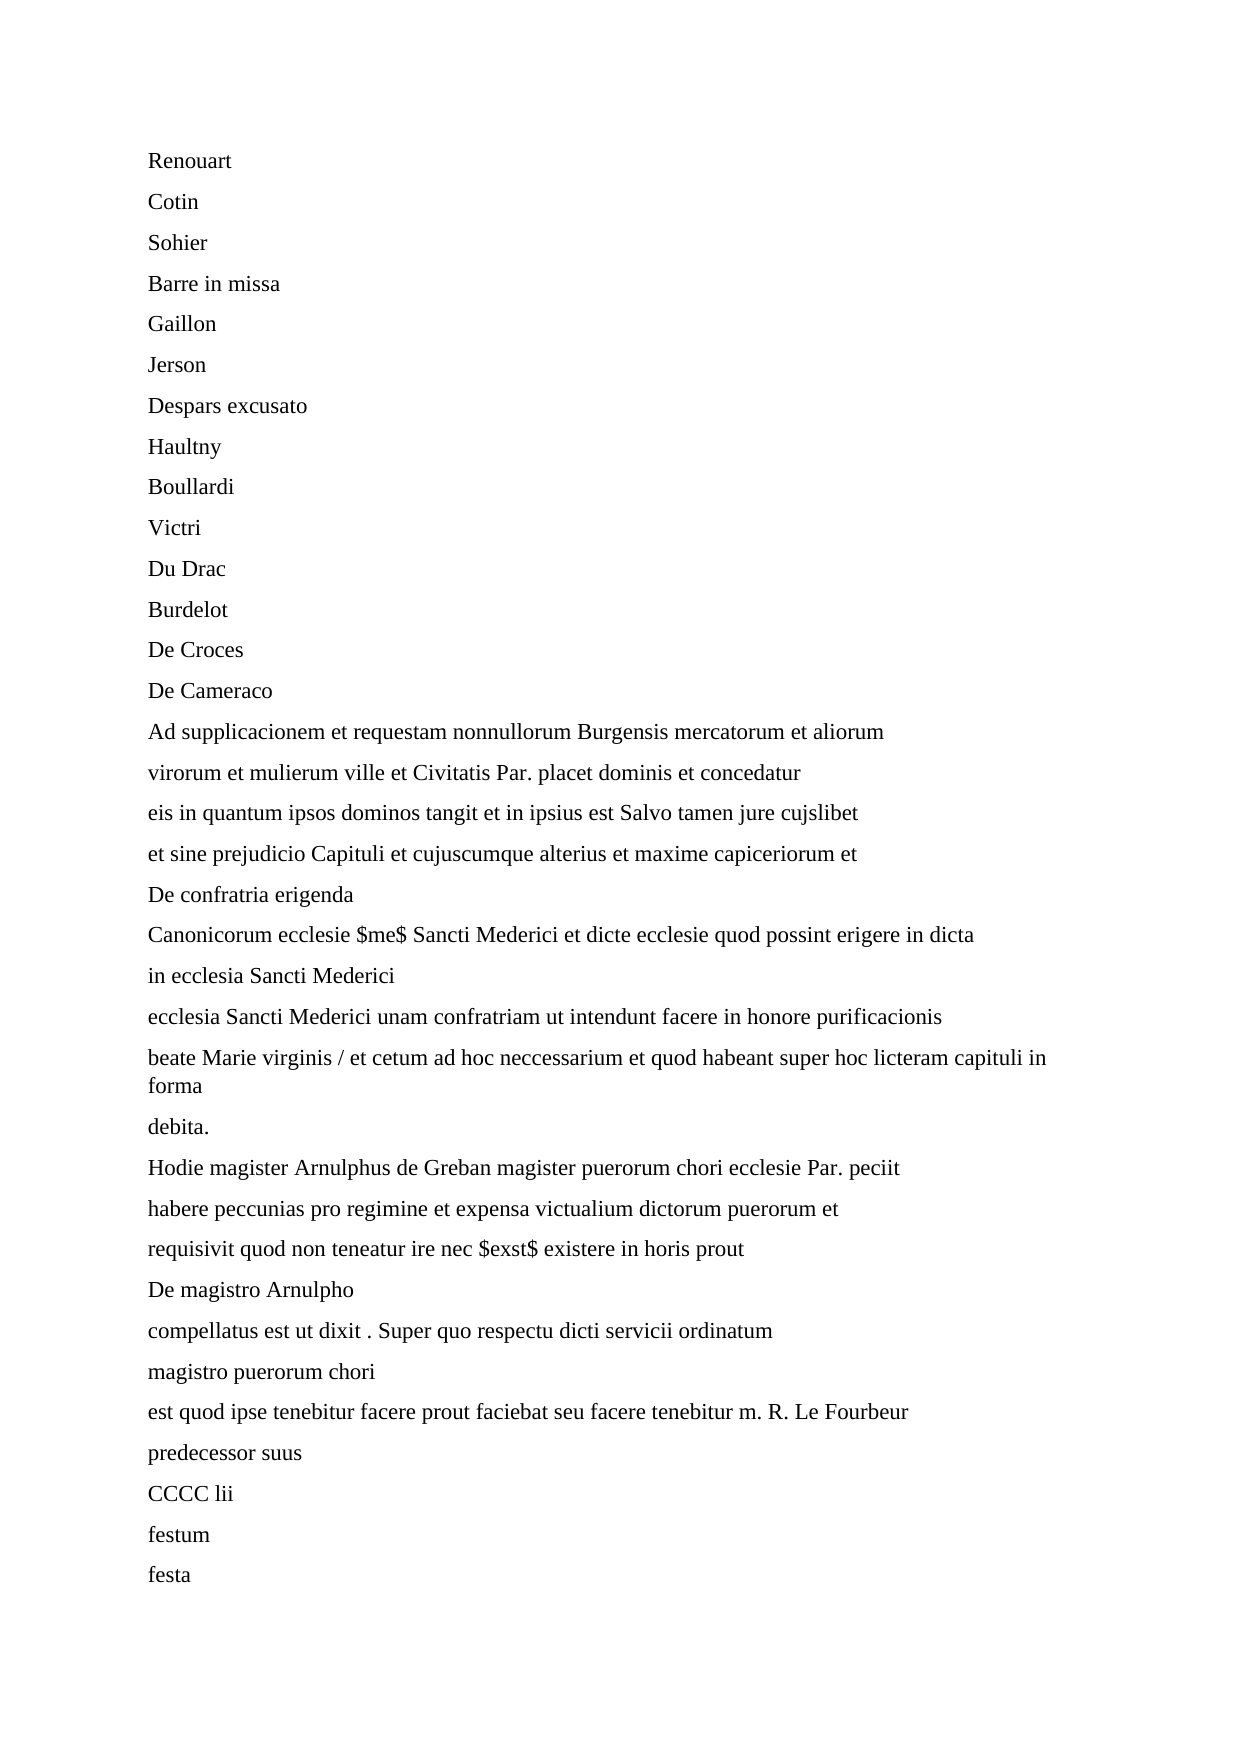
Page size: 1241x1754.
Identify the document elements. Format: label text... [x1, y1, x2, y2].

text Despars excusato [148, 392, 1093, 418]
text virorum et mulierum ville et Civitatis Par. placet dominis et concedatur [148, 758, 1093, 785]
text Renouart [148, 148, 1093, 174]
text festa [148, 1561, 1093, 1588]
text Canonicorum ecclesie $me$ Sancti Mederici et dicte ecclesie quod possint erigere in dicta [148, 921, 1093, 948]
text Du Drac [148, 555, 1093, 581]
text ecclesia Sancti Mederici unam confratriam ut intendunt facere in honore purificacionis [148, 1003, 1093, 1029]
text De confratria erigenda [148, 881, 1093, 907]
text Gaillon [148, 311, 1093, 337]
text Ad supplicacionem et requestam nonnullorum Burgensis mercatorum et aliorum [148, 718, 1093, 744]
text Boullardi [148, 473, 1093, 500]
text De Cameraco [148, 677, 1093, 703]
text requisivit quod non teneatur ire nec $exst$ existere in horis prout [148, 1236, 1093, 1262]
text CCCC lii [148, 1480, 1093, 1506]
text magistro puerorum chori [148, 1358, 1093, 1384]
text predecessor suus [148, 1439, 1093, 1466]
text et sine prejudicio Capituli et cujuscumque alterius et maxime capiceriorum et [148, 840, 1093, 866]
text Burdelot [148, 596, 1093, 622]
text Cotin [148, 188, 1093, 215]
text in ecclesia Sancti Mederici [148, 962, 1093, 988]
text De magistro Arnulpho [148, 1276, 1093, 1303]
text Barre in missa [148, 270, 1093, 296]
text Sohier [148, 229, 1093, 255]
text habere peccunias pro regimine et expensa victualium dictorum puerorum et [148, 1195, 1093, 1221]
text festum [148, 1521, 1093, 1547]
text Hodie magister Arnulphus de Greban magister puerorum chori ecclesie Par. peciit [148, 1154, 1093, 1180]
text De Croces [148, 636, 1093, 663]
text Victri [148, 514, 1093, 541]
text eis in quantum ipsos dominos tangit et in ipsius est Salvo tamen jure cujslibet [148, 799, 1093, 826]
text Haultny [148, 433, 1093, 459]
text compellatus est ut dixit . Super quo respectu dicti servicii ordinatum [148, 1317, 1093, 1343]
text Jerson [148, 351, 1093, 378]
text beate Marie virginis / et cetum ad hoc neccessarium et quod habeant super hoc licteram capituli in forma [148, 1044, 1093, 1099]
text debita. [148, 1113, 1093, 1140]
text est quod ipse tenebitur facere prout faciebat seu facere tenebitur m. R. Le Fourbeur [148, 1398, 1093, 1425]
